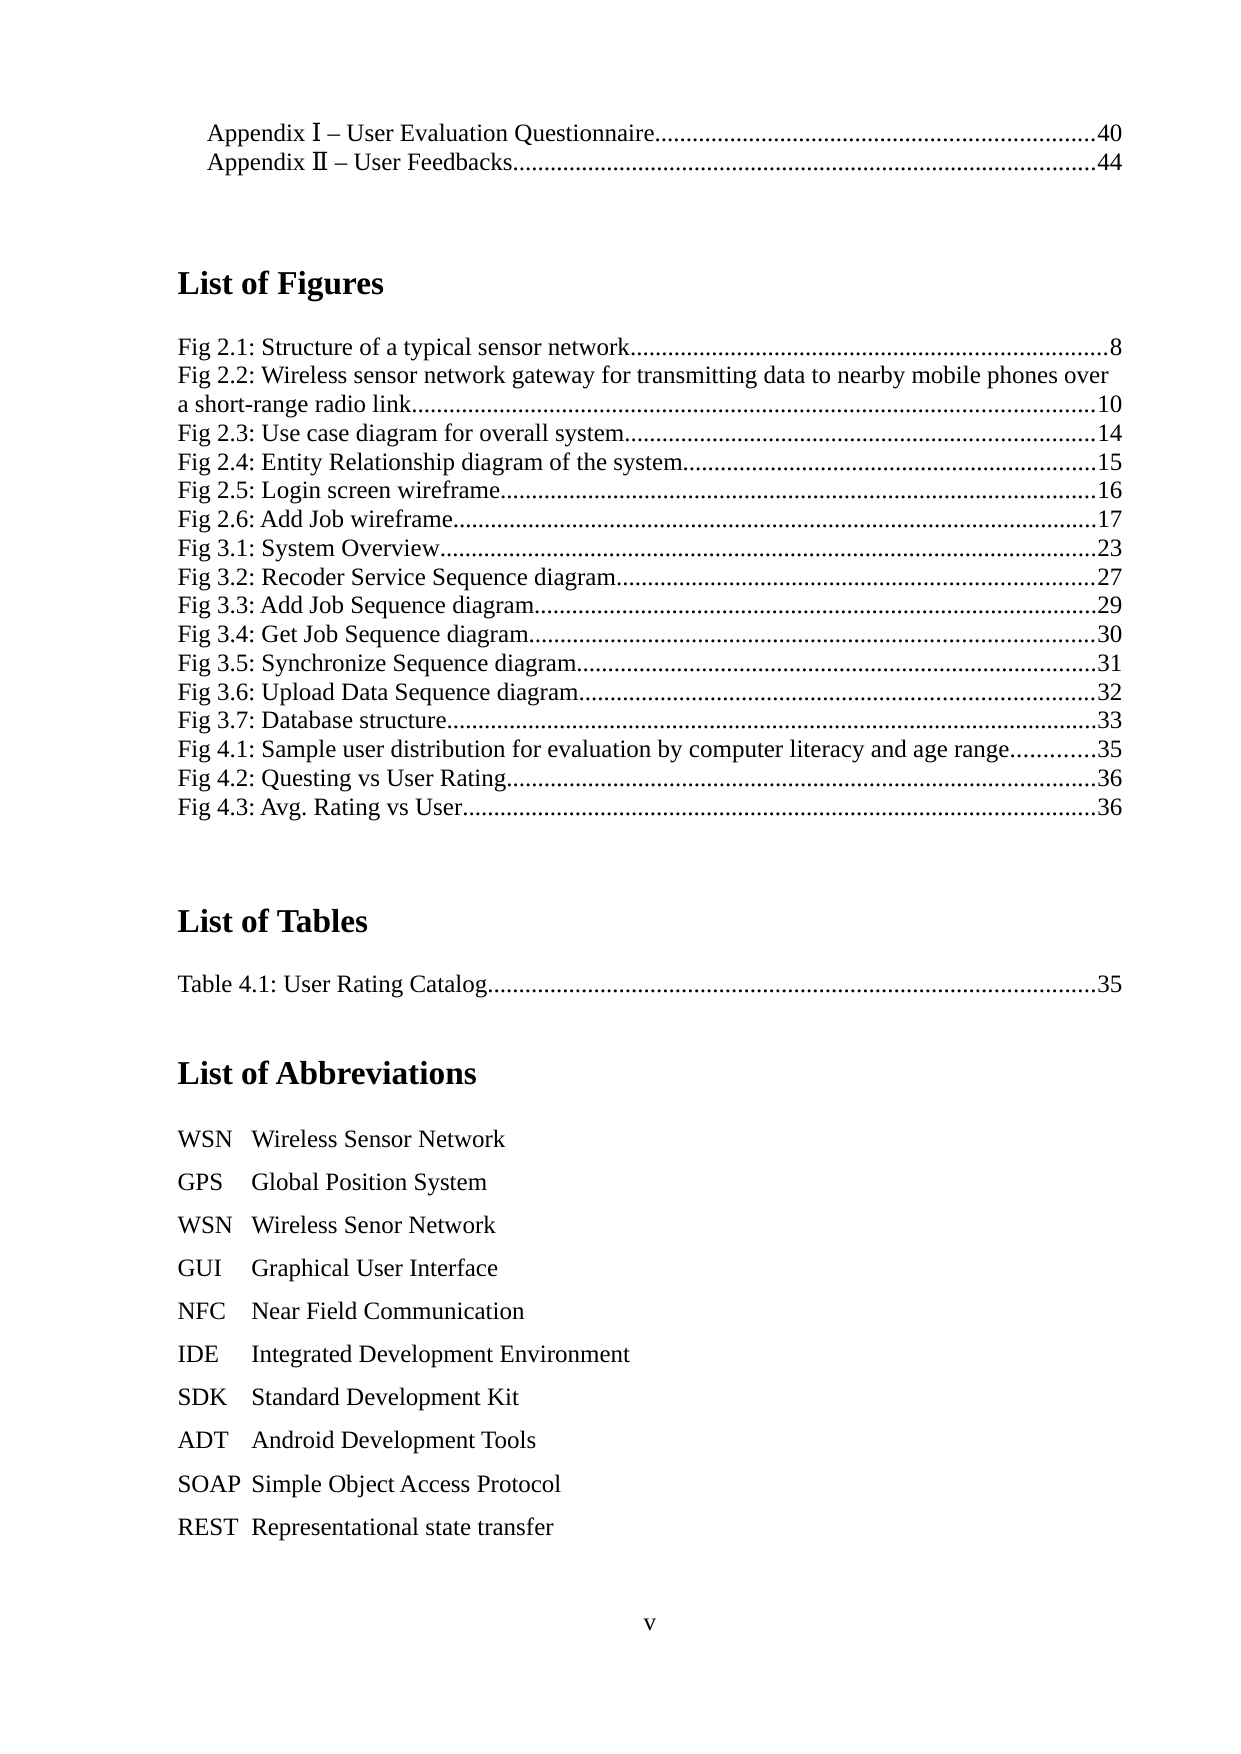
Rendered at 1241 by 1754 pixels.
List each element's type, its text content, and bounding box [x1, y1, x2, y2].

text SOAP Simple Object Access Protocol [177, 1469, 1122, 1497]
text Fig 3.2: Recoder Service Sequence diagram 27 [177, 562, 1122, 590]
text Fig 3.7: Database structure 33 [177, 705, 1122, 734]
text WSN Wireless Sensor Network [177, 1124, 1122, 1152]
text REST Representational state transfer [177, 1512, 1122, 1541]
text Fig 2.4: Entity Relationship diagram of the system 15 [177, 447, 1122, 475]
text Fig 4.3: Avg. Rating vs User 36 [177, 792, 1122, 820]
text Fig 3.5: Synchronize Sequence diagram 31 [177, 648, 1122, 677]
text Fig 4.1: Sample user distribution for evaluation by computer literacy and age range 35 [177, 734, 1122, 763]
text Fig 2.3: Use case diagram for overall system 14 [177, 418, 1122, 447]
text IDE Integrated Development Environment [177, 1339, 1122, 1368]
text Fig 4.2: Questing vs User Rating 36 [177, 763, 1122, 792]
text GUI Graphical User Interface [177, 1253, 1122, 1282]
text List of Abbreviations [177, 1054, 1122, 1092]
text Appendix Ⅱ – User Feedbacks 44 [207, 147, 1122, 176]
text Fig 2.2: Wireless sensor network gateway for transmitting data to nearby mobile phones over a short-range radio link 10 [177, 360, 1122, 418]
text WSN Wireless Senor Network [177, 1210, 1122, 1239]
text Fig 2.1: Structure of a typical sensor network 8 [177, 332, 1122, 360]
text NFC Near Field Communication [177, 1296, 1122, 1325]
text Fig 3.3: Add Job Sequence diagram 29 [177, 590, 1122, 619]
text Appendix Ⅰ – User Evaluation Questionnaire 40 [207, 118, 1122, 147]
text ADT Android Development Tools [177, 1426, 1122, 1454]
text Fig 3.1: System Overview 23 [177, 533, 1122, 562]
subtitle List of Tables [177, 901, 1122, 939]
text Fig 3.4: Get Job Sequence diagram 30 [177, 619, 1122, 648]
text Table 4.1: User Rating Catalog 35 [177, 969, 1122, 998]
text Fig 2.6: Add Job wireframe 17 [177, 504, 1122, 533]
subtitle List of Figures [177, 263, 1122, 302]
text GPS Global Position System [177, 1167, 1122, 1196]
text SDK Standard Development Kit [177, 1382, 1122, 1411]
text Fig 2.5: Login screen wireframe 16 [177, 475, 1122, 504]
text Fig 3.6: Upload Data Sequence diagram 32 [177, 677, 1122, 705]
